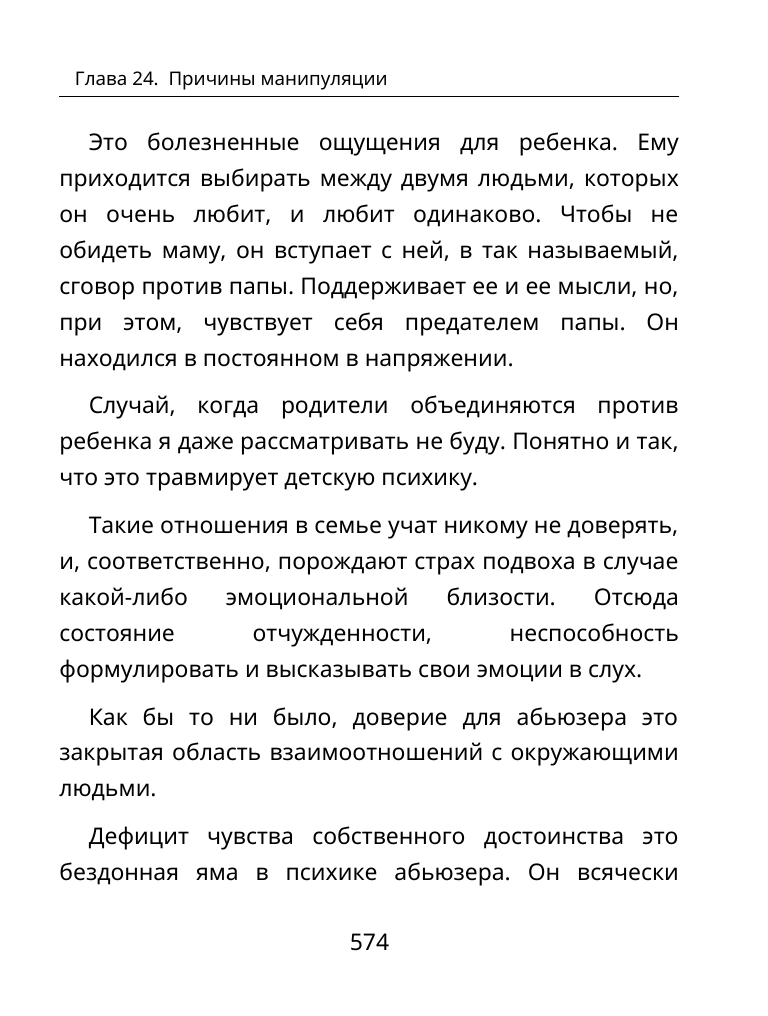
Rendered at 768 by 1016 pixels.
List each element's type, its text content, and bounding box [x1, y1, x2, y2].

text Как бы то ни было, доверие для абьюзера это закрытая область взаимоотношений с окружающими людьми. [59, 700, 679, 803]
text Случай, когда родители объединяются против ребенка я даже рассматривать не буду. Понятно и так, что это травмирует детскую психику. [59, 389, 679, 492]
text Дефицит чувства собственного достоинства это бездонная яма в психике абьюзера. Он всячески [59, 820, 679, 887]
text Такие отношения в семье учат никому не доверять, и, соответственно, порождают страх подвоха в случае какой-либо эмоциональной близости. Отсюда состояние отчужденности, неспособность формулировать и высказывать свои эмоции в слух. [59, 509, 679, 684]
text Это болезненные ощущения для ребенка. Ему приходится выбирать между двумя людьми, которых он очень любит, и любит одинаково. Чтобы не обидеть маму, он вступает с ней, в так называемый, сговор против папы. Поддерживает ее и ее мысли, но, при этом, чувствует себя предателем папы. Он находился в постоянном в напряжении. [59, 126, 679, 373]
